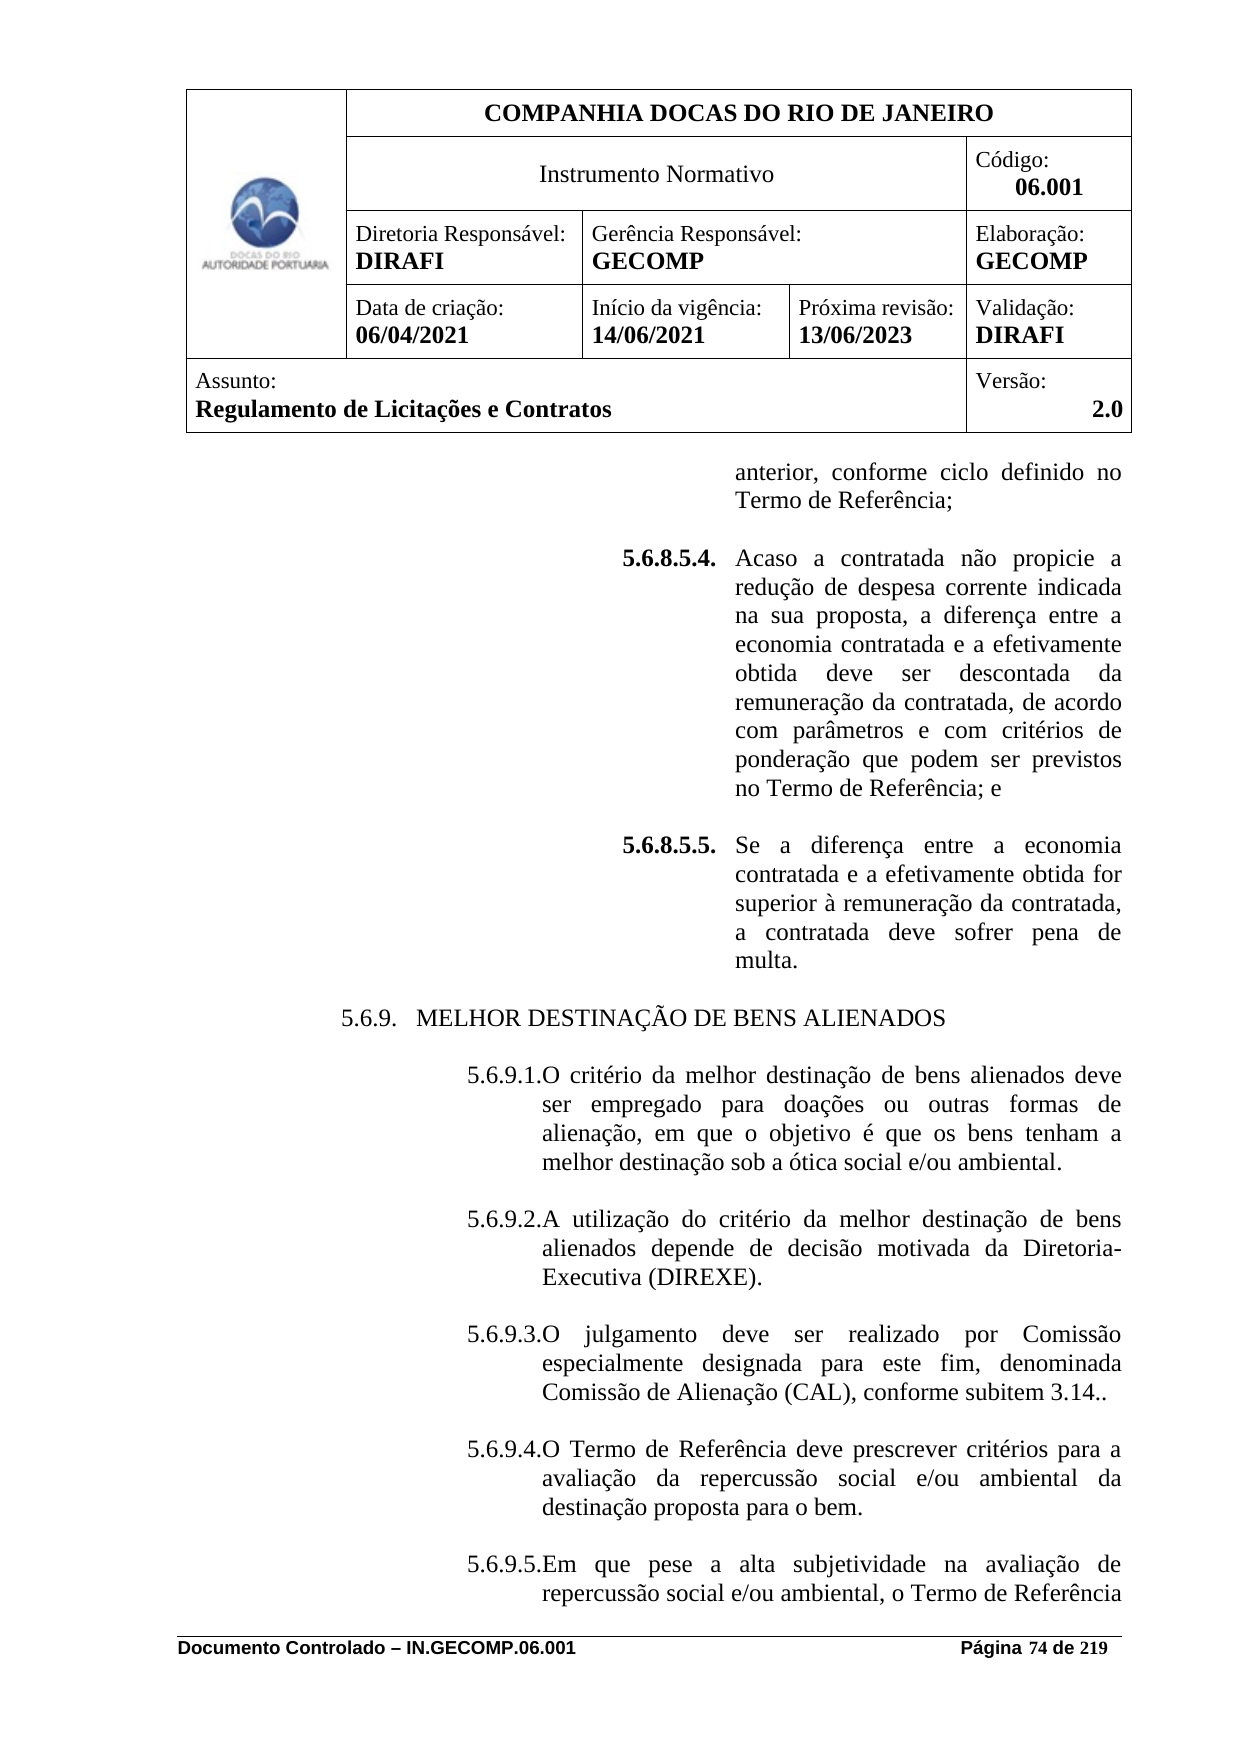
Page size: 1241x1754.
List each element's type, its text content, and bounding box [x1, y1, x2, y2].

list A utilização do critério da melhor destinação de bens alienados depende de decisão motivada da Diretoria-Executiva (DIREXE). [467, 1204, 1122, 1290]
list Acaso a contratada não propicie a redução de despesa corrente indicada na sua proposta, a diferença entre a economia contratada e a efetivamente obtida deve ser descontada da remuneração da contratada, de acordo com parâmetros e com critérios de ponderação que podem ser previstos no Termo de Referência; e [622, 543, 1122, 802]
list Em que pese a alta subjetividade na avaliação de repercussão social e/ou ambiental, o Termo de Referência [467, 1549, 1122, 1607]
list anterior, conforme ciclo definido no Termo de Referência; [622, 457, 1122, 514]
list MELHOR DESTINAÇÃO DE BENS ALIENADOS [341, 1003, 1122, 1032]
list Se a diferença entre a economia contratada e a efetivamente obtida for superior à remuneração da contratada, a contratada deve sofrer pena de multa. [622, 830, 1122, 974]
list O julgamento deve ser realizado por Comissão especialmente designada para este fim, denominada Comissão de Alienação (CAL), conforme subitem 3.14.. [467, 1319, 1122, 1405]
list O critério da melhor destinação de bens alienados deve ser empregado para doações ou outras formas de alienação, em que o objetivo é que os bens tenham a melhor destinação sob a ótica social e/ou ambiental. [467, 1060, 1122, 1175]
list O Termo de Referência deve prescrever critérios para a avaliação da repercussão social e/ou ambiental da destinação proposta para o bem. [467, 1434, 1122, 1520]
